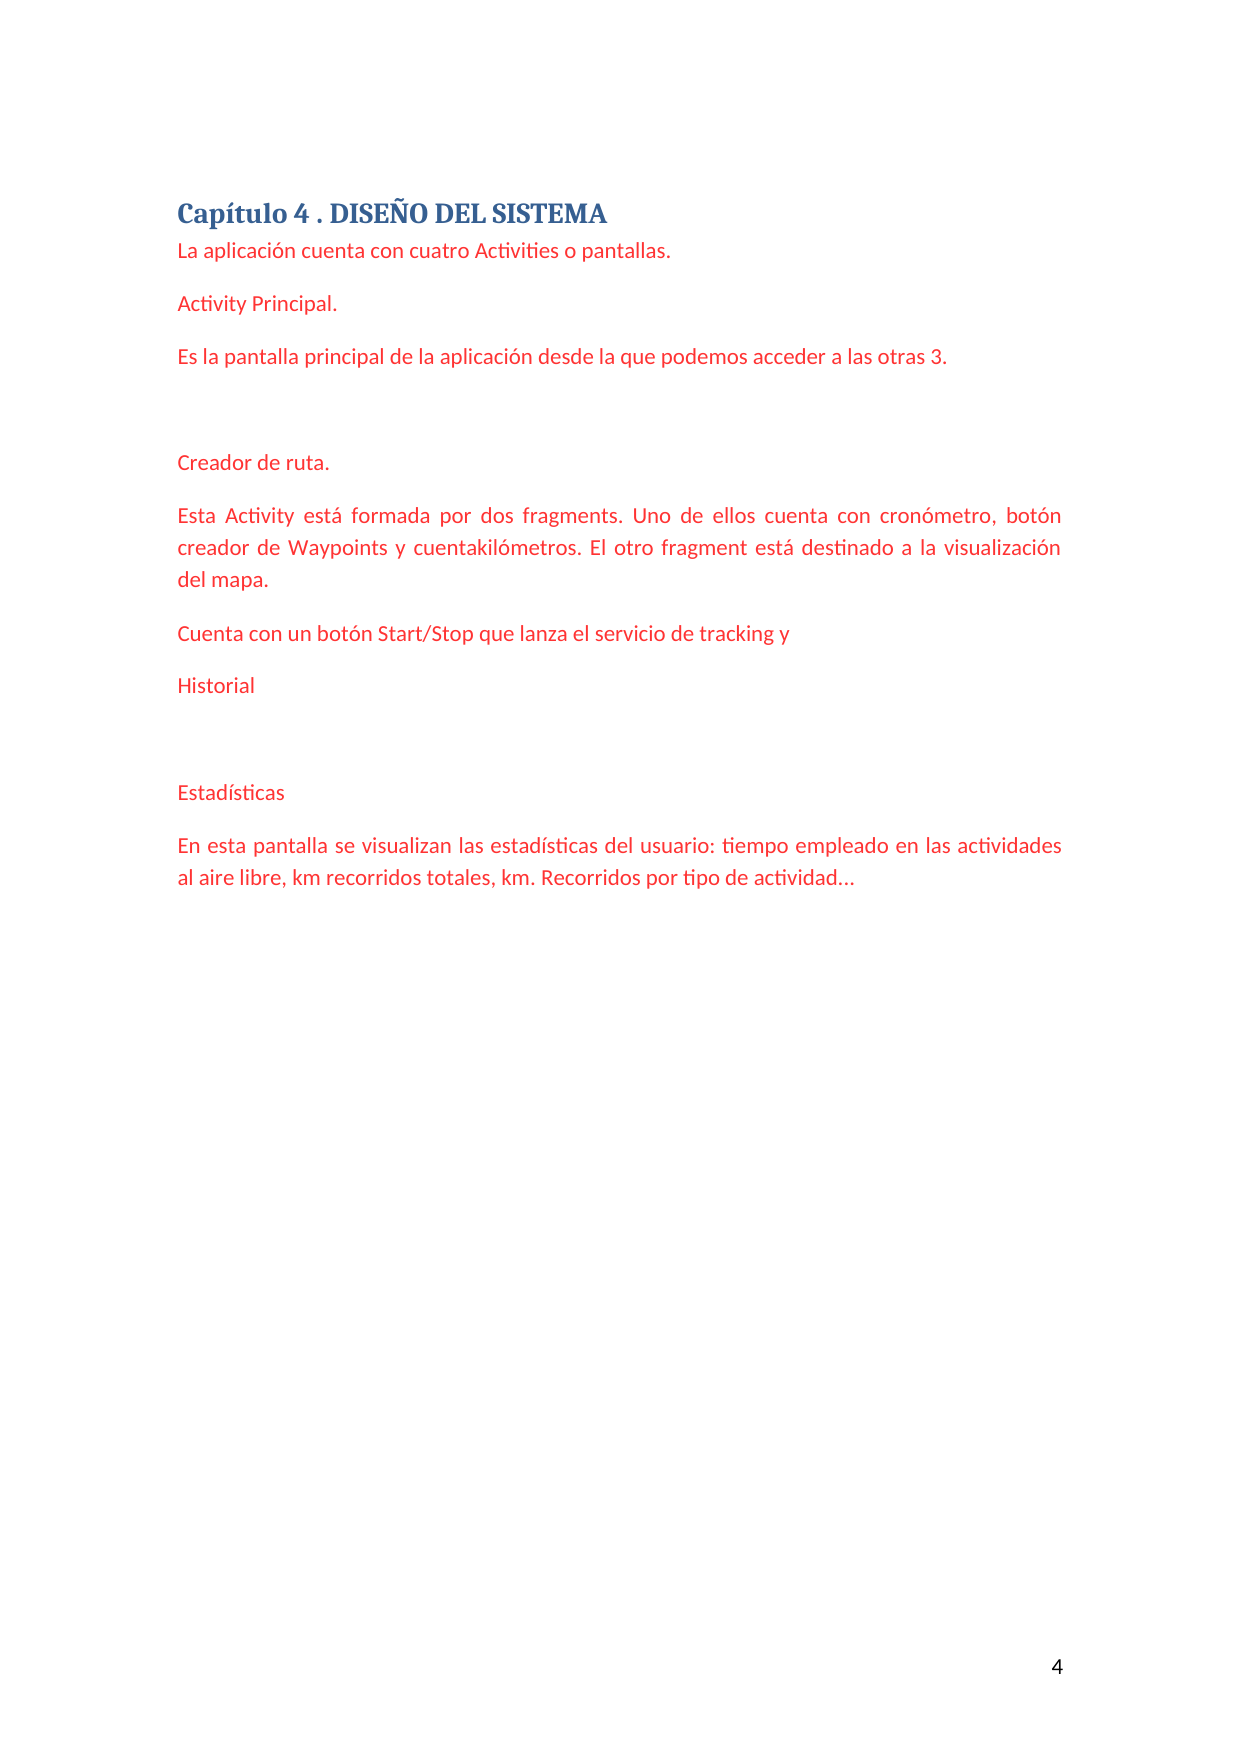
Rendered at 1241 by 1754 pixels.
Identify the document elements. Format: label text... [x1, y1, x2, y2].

text Esta Activity está formada por dos fragments. Uno de ellos cuenta con cronómetro, botón creador de Waypoints y cuentakilómetros. El otro fragment está destinado a la visualización del mapa. [177, 501, 1063, 594]
text La aplicación cuenta con cuatro Activities o pantallas. [177, 236, 1063, 264]
subtitle . DISEÑO DEL SISTEMA [177, 198, 1063, 231]
text Creador de ruta. [177, 448, 1063, 476]
text Historial [177, 672, 1063, 700]
text Es la pantalla principal de la aplicación desde la que podemos acceder a las otras 3. [177, 342, 1063, 370]
text En esta pantalla se visualizan las estadísticas del usuario: tiempo empleado en las actividades al aire libre, km recorridos totales, km. Recorridos por tipo de actividad... [177, 831, 1063, 891]
text Estadísticas [177, 778, 1063, 806]
text Activity Principal. [177, 289, 1063, 317]
text Cuenta con un botón Start/Stop que lanza el servicio de tracking y [177, 619, 1063, 647]
